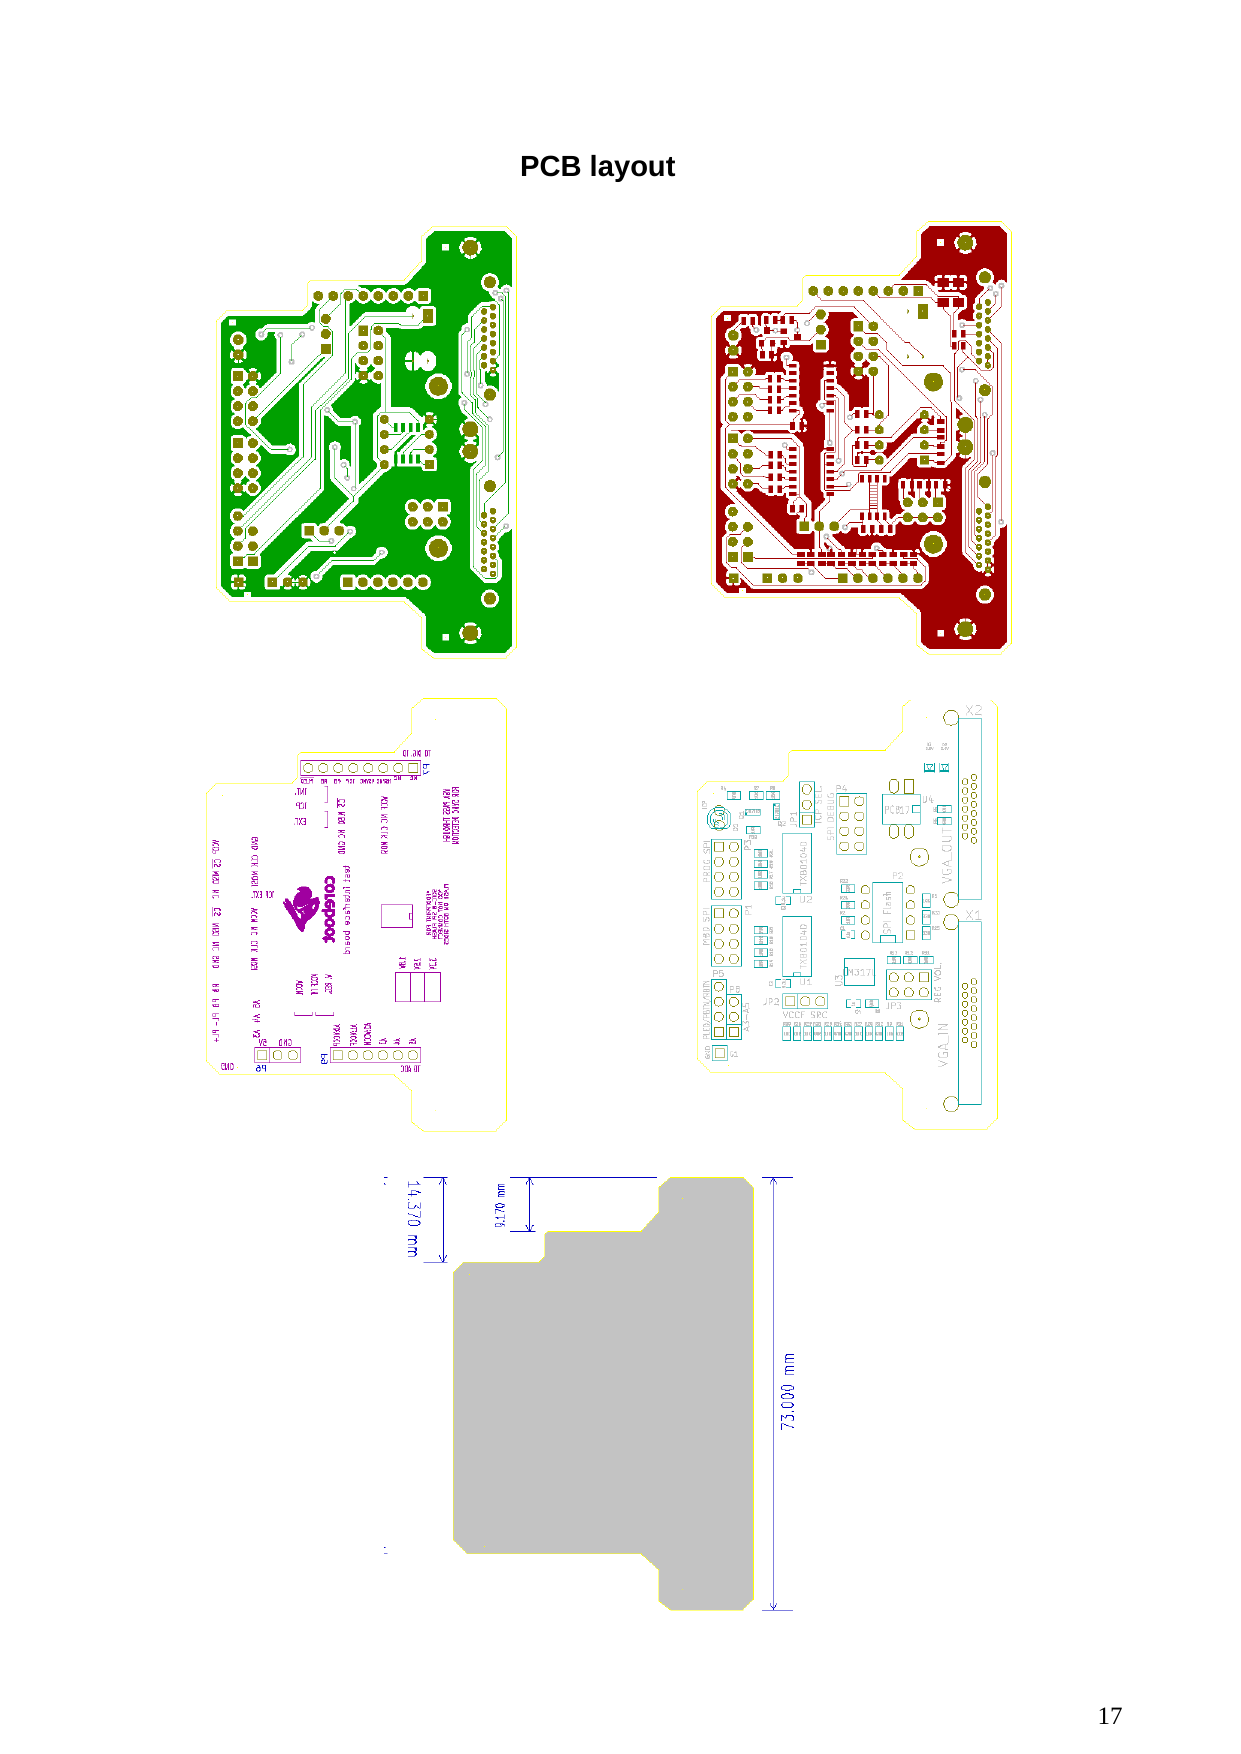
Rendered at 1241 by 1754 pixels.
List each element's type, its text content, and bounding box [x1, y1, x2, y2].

picture [137, 190, 1089, 1656]
subtitle PCB layout [130, 149, 1065, 182]
